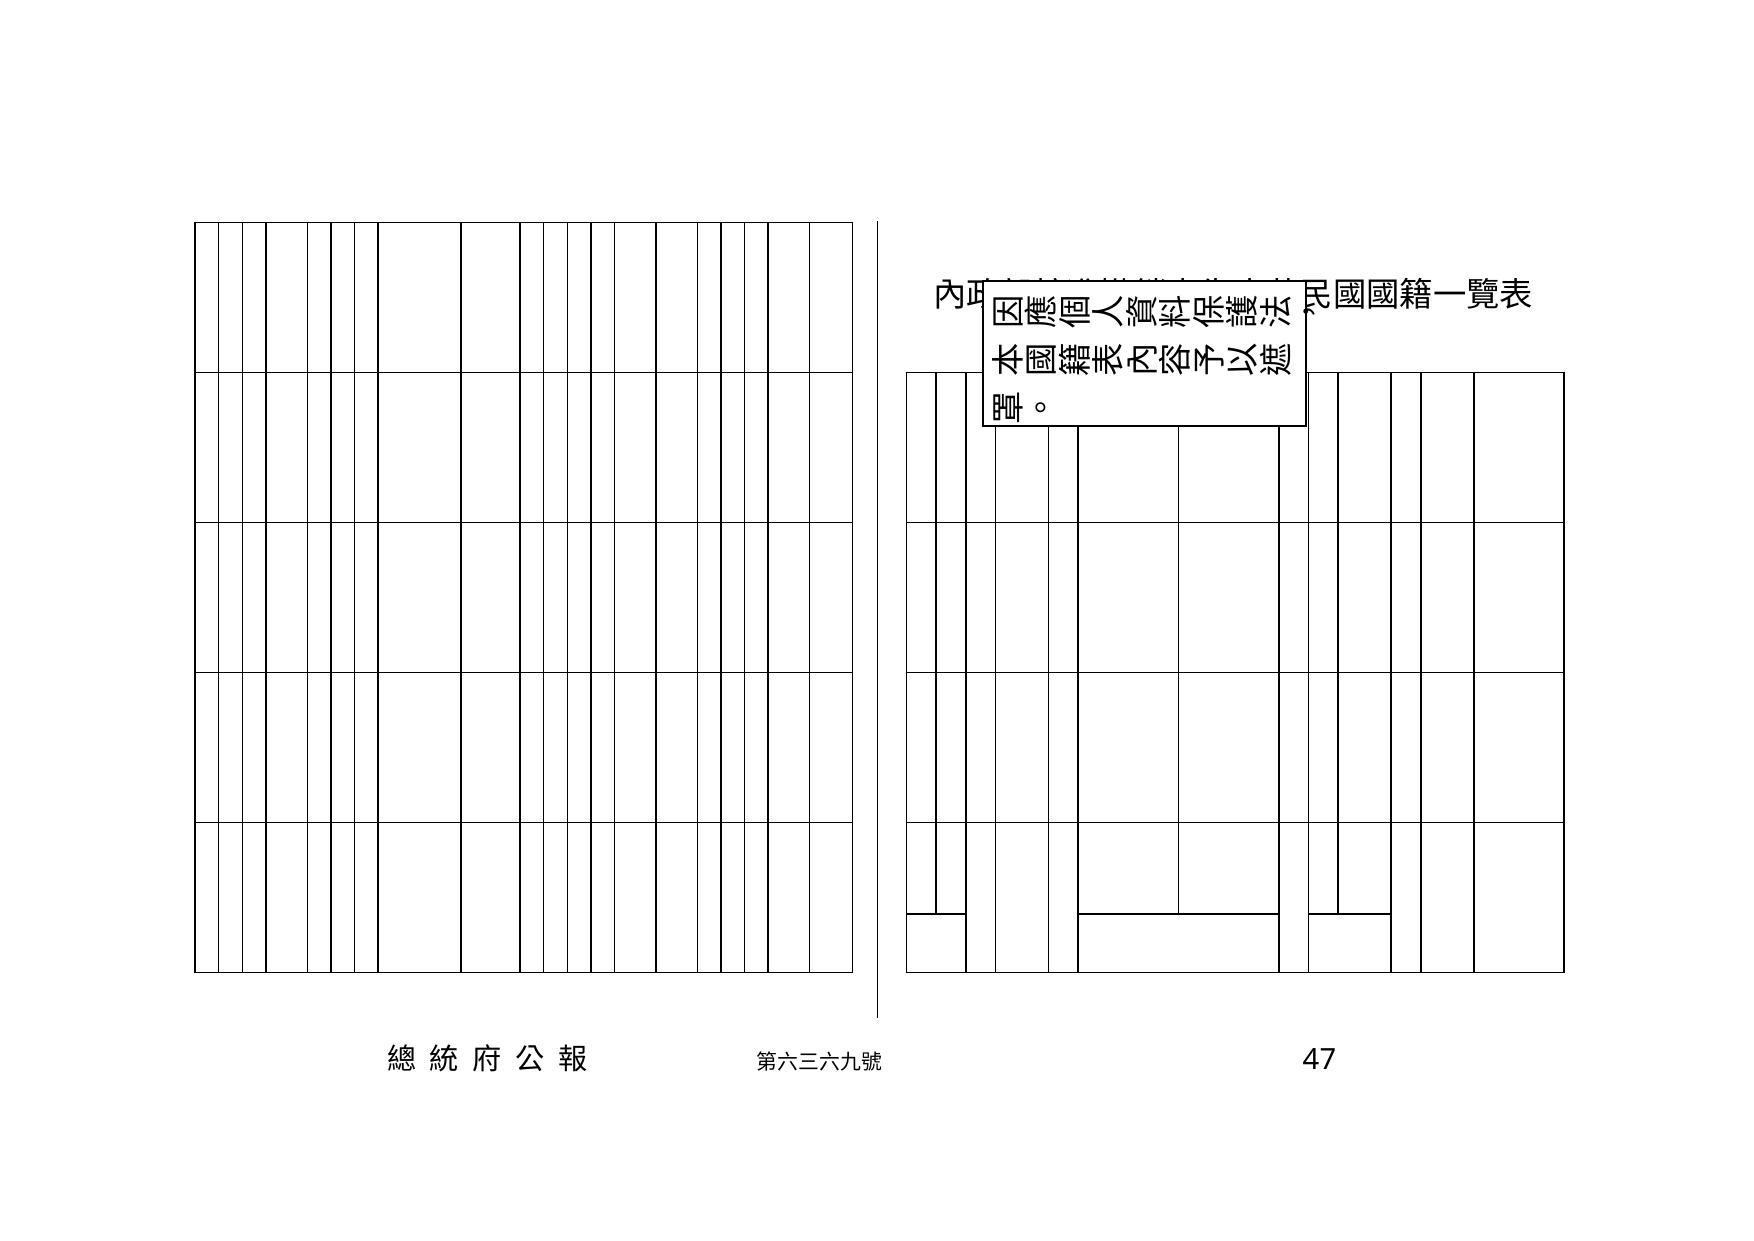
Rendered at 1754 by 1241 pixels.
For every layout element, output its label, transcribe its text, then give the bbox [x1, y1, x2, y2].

table_cell [1422, 673, 1473, 822]
table_cell [1475, 523, 1563, 672]
table_cell [745, 373, 767, 522]
table_cell [462, 673, 519, 822]
table_header [996, 427, 1048, 522]
table_cell [1339, 523, 1390, 672]
table_cell [196, 823, 218, 972]
table_cell [615, 673, 655, 822]
table_cell [1475, 673, 1563, 822]
table_cell [267, 823, 307, 972]
table_cell [907, 673, 935, 822]
table_cell [568, 823, 590, 972]
table_cell [308, 673, 330, 822]
table_cell [745, 223, 767, 372]
table_cell [332, 373, 354, 522]
table_cell [1179, 823, 1278, 913]
table_cell [196, 523, 218, 672]
table_cell [1475, 823, 1563, 972]
table_cell [219, 673, 242, 822]
table_header [967, 373, 995, 522]
table_cell [592, 823, 614, 972]
table_cell [462, 223, 519, 372]
table_cell [769, 673, 809, 822]
table_cell [769, 223, 809, 372]
table_cell [698, 673, 720, 822]
table_cell [308, 373, 330, 522]
text 內政部核准撤銷喪失中華民國國籍一覽表 [907, 222, 1559, 328]
table_cell [1280, 673, 1308, 822]
table_cell [907, 823, 935, 913]
table_cell [1339, 673, 1390, 822]
table_cell [722, 673, 744, 822]
table_cell [615, 223, 655, 372]
table_cell [967, 673, 995, 822]
table_cell [1280, 823, 1308, 972]
table_header [1475, 373, 1563, 522]
table_cell [219, 223, 242, 372]
table_cell [462, 523, 519, 672]
table_cell [967, 523, 995, 672]
table_cell [332, 823, 354, 972]
table_cell [568, 523, 590, 672]
table_cell [462, 823, 519, 972]
table_cell [1179, 523, 1278, 672]
table_cell [1280, 523, 1308, 672]
table_cell [810, 223, 852, 372]
table_cell [243, 373, 265, 522]
table_cell [745, 523, 767, 672]
table_cell [996, 823, 1048, 972]
table_cell [657, 373, 697, 522]
table_cell [698, 823, 720, 972]
table_cell [615, 373, 655, 522]
table_cell [355, 523, 377, 672]
table_cell [1079, 673, 1178, 822]
table_cell [243, 523, 265, 672]
table_header [907, 373, 935, 522]
table_cell [544, 223, 567, 372]
table_cell [521, 523, 543, 672]
table_cell [1392, 523, 1420, 672]
table_header [1422, 373, 1473, 522]
table_cell [521, 673, 543, 822]
table_cell [996, 673, 1048, 822]
table_cell [243, 823, 265, 972]
table_cell [219, 373, 242, 522]
table_cell [267, 373, 307, 522]
table_cell [308, 523, 330, 672]
table_cell [267, 523, 307, 672]
table_cell [355, 373, 377, 522]
table_cell [267, 223, 307, 372]
table_cell [308, 223, 330, 372]
table_cell [810, 373, 852, 522]
table_header [1339, 373, 1390, 522]
table_cell [267, 673, 307, 822]
table_cell [521, 373, 543, 522]
table_cell [462, 373, 519, 522]
table_cell [1392, 823, 1420, 972]
table_cell [379, 223, 460, 372]
table_cell [810, 523, 852, 672]
table_cell [1339, 823, 1390, 913]
table_cell [1309, 915, 1390, 972]
table_cell [544, 673, 567, 822]
table_cell [907, 915, 965, 972]
table_cell [308, 823, 330, 972]
table_cell [1309, 673, 1337, 822]
table_cell [379, 523, 460, 672]
table_cell [722, 823, 744, 972]
table_cell [745, 673, 767, 822]
table_cell [379, 673, 460, 822]
table_cell [1309, 523, 1337, 672]
table_cell [657, 523, 697, 672]
table_cell [698, 373, 720, 522]
table_cell [568, 373, 590, 522]
table_cell [907, 523, 935, 672]
table_header [1392, 373, 1420, 522]
table_cell [219, 823, 242, 972]
table_cell [722, 523, 744, 672]
table_cell [810, 673, 852, 822]
table_cell [544, 523, 567, 672]
table_cell [769, 823, 809, 972]
table_cell [355, 823, 377, 972]
table_header [1179, 427, 1278, 522]
table_cell [698, 523, 720, 672]
table_header [1049, 427, 1077, 522]
table_cell [1049, 823, 1077, 972]
table_cell [243, 223, 265, 372]
table_cell [769, 373, 809, 522]
table_cell [196, 673, 218, 822]
table_cell [592, 373, 614, 522]
table_header [1079, 427, 1178, 522]
table_cell [592, 523, 614, 672]
table_cell [1392, 673, 1420, 822]
table_cell [355, 673, 377, 822]
table_cell [1422, 523, 1473, 672]
table_cell [657, 673, 697, 822]
table_cell [810, 823, 852, 972]
table_cell [544, 823, 567, 972]
table_cell [1079, 523, 1178, 672]
table_cell [1079, 915, 1278, 972]
table_cell [745, 823, 767, 972]
table_cell [1079, 823, 1178, 913]
table_cell [332, 523, 354, 672]
table_header [1280, 373, 1308, 522]
table_cell [521, 223, 543, 372]
table_cell [332, 223, 354, 372]
table_cell [615, 823, 655, 972]
table_cell [568, 673, 590, 822]
table_cell [592, 223, 614, 372]
table_cell [967, 823, 995, 972]
table_cell [1309, 823, 1337, 913]
table_cell [698, 223, 720, 372]
table_cell [379, 373, 460, 522]
table_cell [769, 523, 809, 672]
table_cell [615, 523, 655, 672]
table_cell [544, 373, 567, 522]
table_cell [937, 823, 965, 913]
table_cell [722, 373, 744, 522]
table_cell [219, 523, 242, 672]
table_cell [1049, 673, 1077, 822]
table_cell [355, 223, 377, 372]
table_cell [568, 223, 590, 372]
table_cell [592, 673, 614, 822]
table_cell [332, 673, 354, 822]
table_cell [379, 823, 460, 972]
table_cell [1179, 673, 1278, 822]
table_cell [657, 223, 697, 372]
table_cell [196, 373, 218, 522]
table_cell [996, 523, 1048, 672]
table_cell [243, 673, 265, 822]
table_cell [1422, 823, 1473, 972]
table_cell [937, 523, 965, 672]
table_cell [937, 673, 965, 822]
table_header [1309, 373, 1337, 522]
table_cell [722, 223, 744, 372]
table_cell [521, 823, 543, 972]
table_header [937, 373, 965, 522]
table_cell [657, 823, 697, 972]
table_cell [1049, 523, 1077, 672]
table_cell [196, 223, 218, 372]
